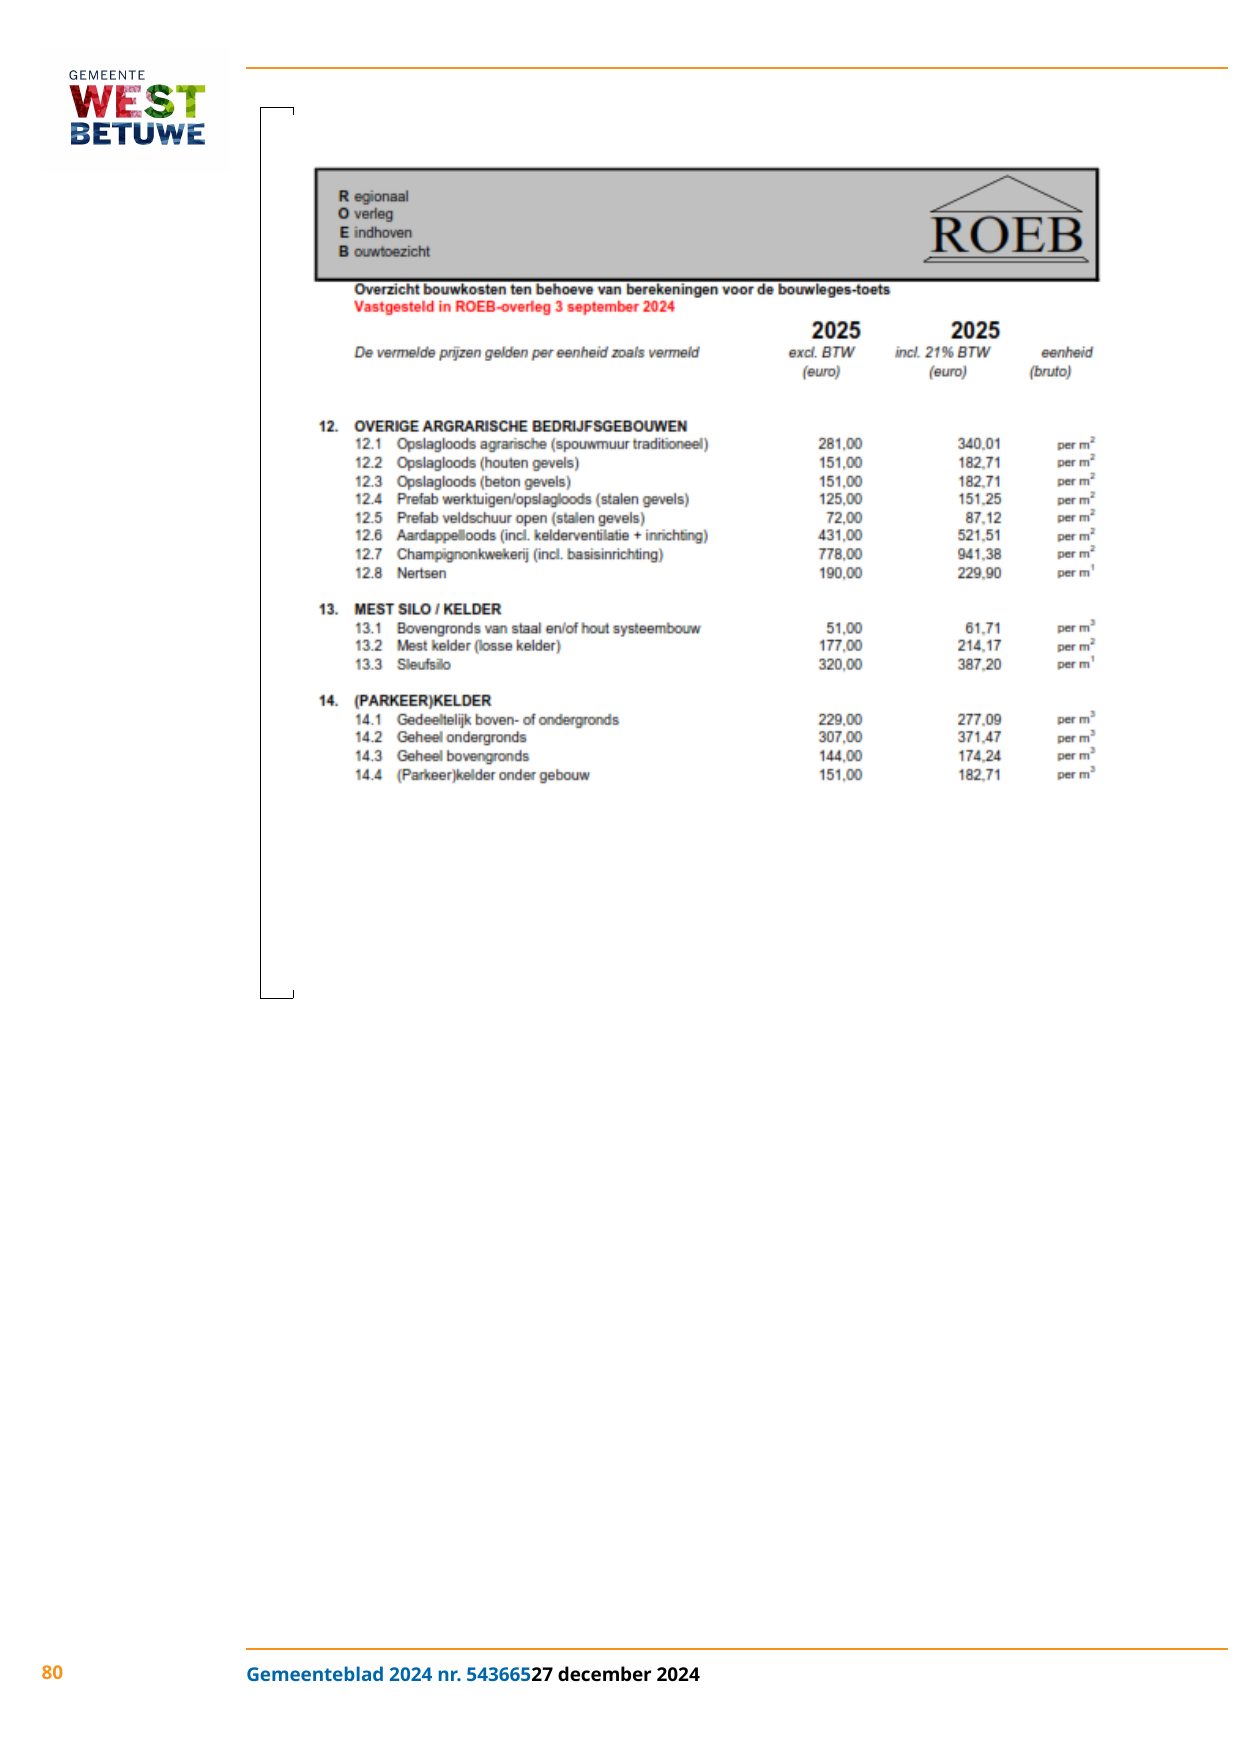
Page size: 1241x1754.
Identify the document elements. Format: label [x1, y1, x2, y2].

picture [41, 47, 231, 172]
picture [268, 115, 1173, 990]
